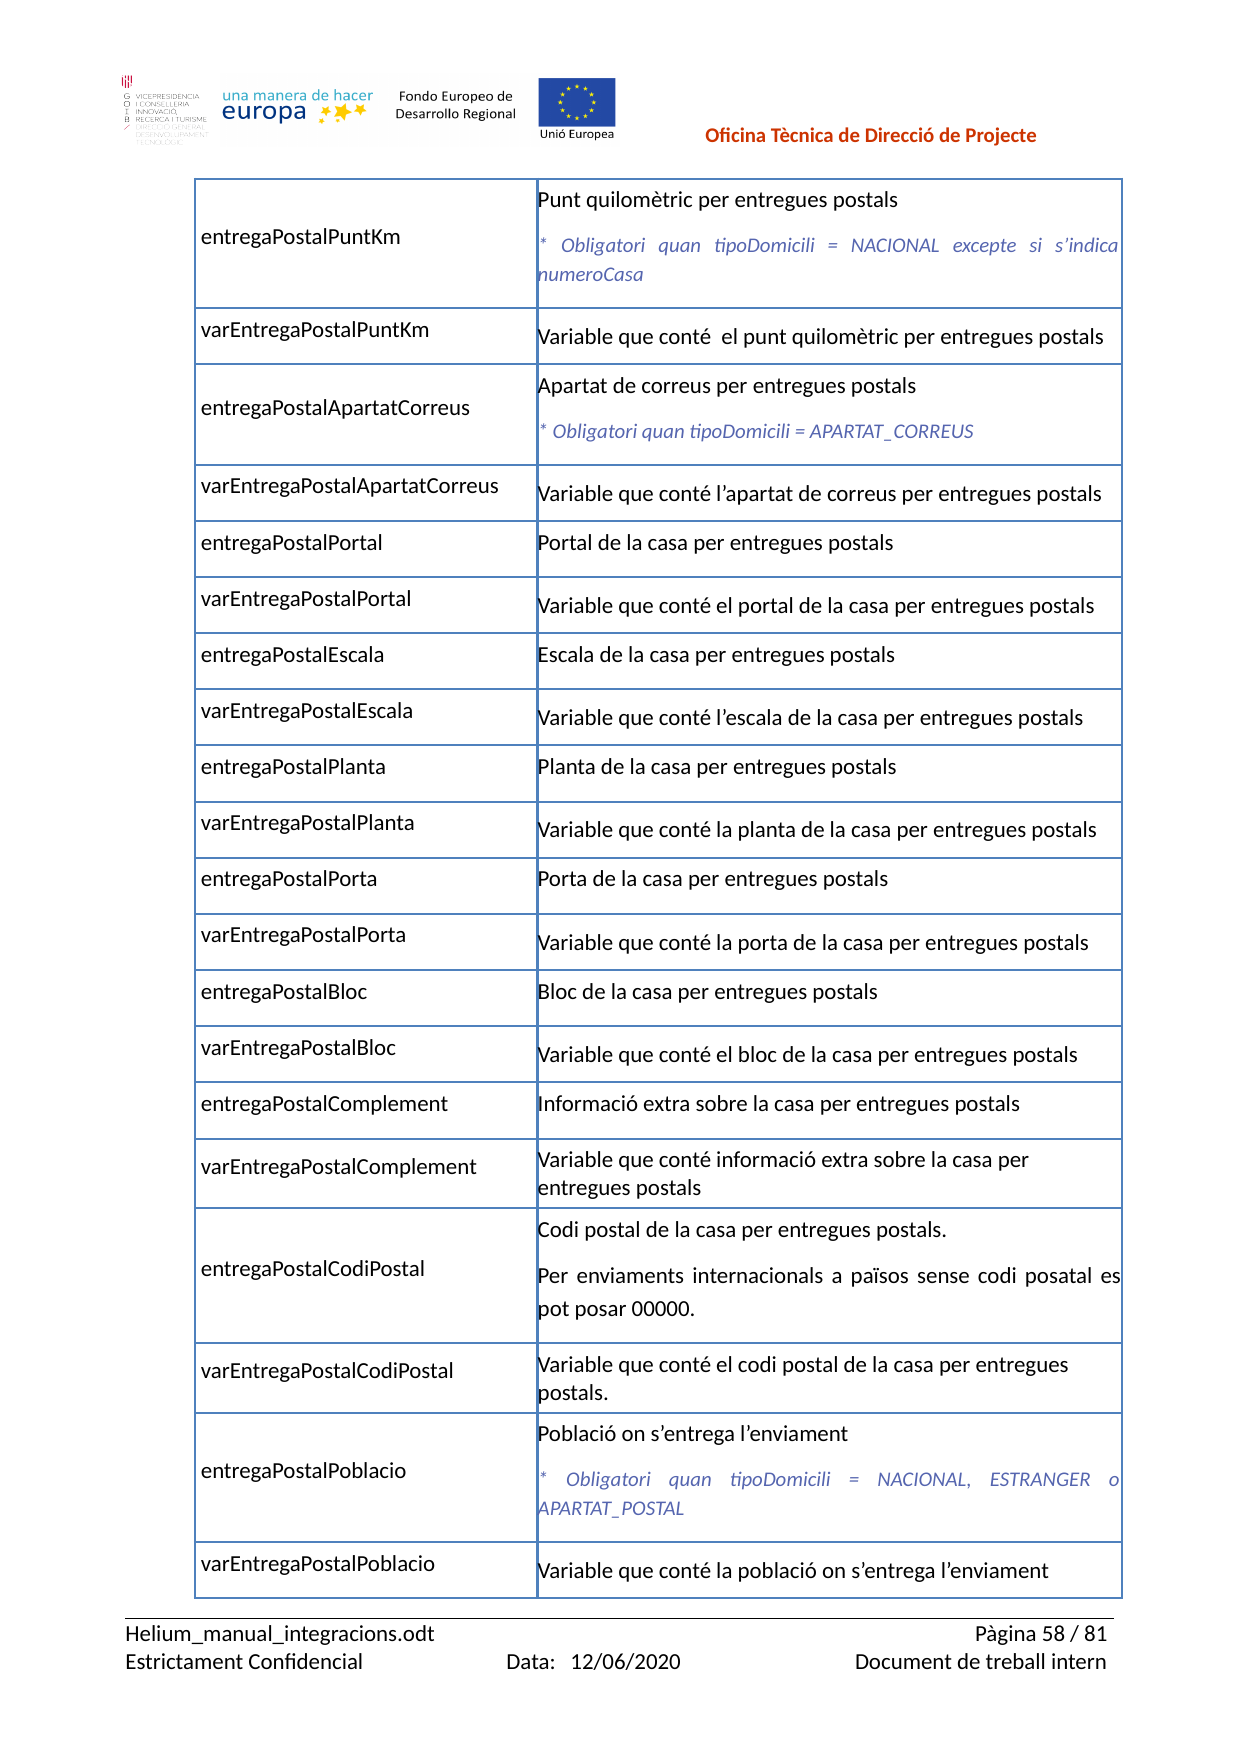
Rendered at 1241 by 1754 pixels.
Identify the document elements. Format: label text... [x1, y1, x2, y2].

picture [219, 73, 621, 147]
table_cell varEntregaPostalEscala [196, 690, 536, 744]
table_cell varEntregaPostalPuntKm [196, 309, 536, 363]
table_cell entregaPostalApartatCorreus [196, 365, 536, 464]
table_cell entregaPostalCodiPostal [196, 1209, 536, 1342]
table_cell Escala de la casa per entregues postals [539, 634, 1121, 688]
table_cell entregaPostalPlanta [196, 746, 536, 801]
table_cell Codi postal de la casa per entregues postals. Per enviaments internacionals a països sense codi posatal es pot posar 00000. [539, 1209, 1121, 1342]
table_cell Variable que conté el codi postal de la casa per entregues postals. [539, 1344, 1121, 1412]
picture [118, 73, 213, 147]
table_cell Bloc de la casa per entregues postals [539, 971, 1121, 1025]
table_cell entregaPostalPorta [196, 859, 536, 913]
table_cell Punt quilomètric per entregues postals * Obligatori quan tipoDomicili = NACIONAL excepte si s’indica numeroCasa [539, 180, 1121, 307]
table_cell varEntregaPostalComplement [196, 1140, 536, 1207]
table_cell Portal de la casa per entregues postals [539, 522, 1121, 576]
table_cell Variable que conté la porta de la casa per entregues postals [539, 915, 1121, 969]
table_cell Planta de la casa per entregues postals [539, 746, 1121, 801]
table_cell varEntregaPostalPorta [196, 915, 536, 969]
table_cell varEntregaPostalBloc [196, 1027, 536, 1081]
table_cell Variable que conté l’apartat de correus per entregues postals [539, 466, 1121, 520]
table_cell varEntregaPostalPlanta [196, 803, 536, 857]
table_cell Variable que conté l’escala de la casa per entregues postals [539, 690, 1121, 744]
table_cell Variable que conté la població on s’entrega l’enviament [539, 1543, 1121, 1597]
table_cell entregaPostalBloc [196, 971, 536, 1025]
table_cell entregaPostalEscala [196, 634, 536, 688]
table_cell varEntregaPostalApartatCorreus [196, 466, 536, 520]
table_cell Variable que conté informació extra sobre la casa per entregues postals [539, 1140, 1121, 1207]
table_cell Variable que conté el punt quilomètric per entregues postals [539, 309, 1121, 363]
table_cell Variable que conté la planta de la casa per entregues postals [539, 803, 1121, 857]
table_cell entregaPostalPuntKm [196, 180, 536, 307]
table_cell Porta de la casa per entregues postals [539, 859, 1121, 913]
table_cell Variable que conté el bloc de la casa per entregues postals [539, 1027, 1121, 1081]
table_cell varEntregaPostalPortal [196, 578, 536, 632]
table_cell varEntregaPostalCodiPostal [196, 1344, 536, 1412]
table_cell Variable que conté el portal de la casa per entregues postals [539, 578, 1121, 632]
table_cell Informació extra sobre la casa per entregues postals [539, 1083, 1121, 1137]
table_cell varEntregaPostalPoblacio [196, 1543, 536, 1597]
table_cell entregaPostalPortal [196, 522, 536, 576]
table_cell entregaPostalPoblacio [196, 1414, 536, 1541]
table_cell Apartat de correus per entregues postals * Obligatori quan tipoDomicili = APARTAT_CORREUS [539, 365, 1121, 464]
table_cell Població on s’entrega l’enviament * Obligatori quan tipoDomicili = NACIONAL, ESTRANGER o APARTAT_POSTAL [539, 1414, 1121, 1541]
table_cell entregaPostalComplement [196, 1083, 536, 1137]
